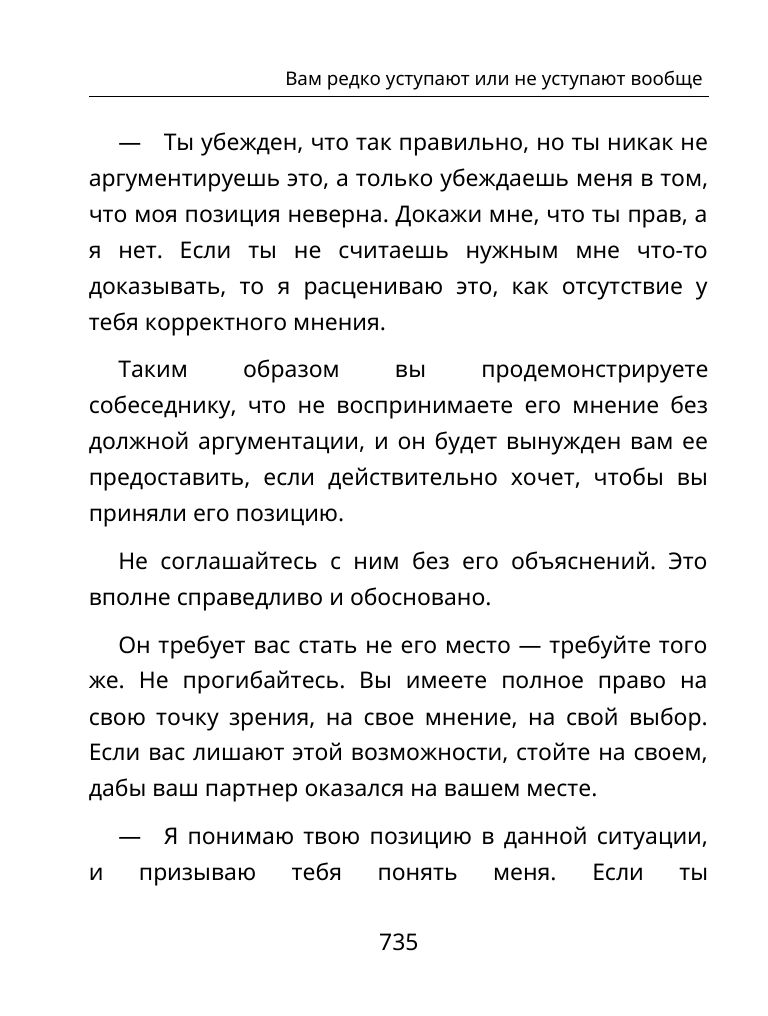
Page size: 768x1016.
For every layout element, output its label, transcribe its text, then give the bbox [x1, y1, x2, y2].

text Таким образом вы продемонстрируете собеседнику, что не воспринимаете его мнение без должной аргументации, и он будет вынужден вам ее предоставить, если действительно хочет, чтобы вы приняли его позицию. [88, 353, 709, 528]
text Он требует вас стать не его место — требуйте того же. Не прогибайтесь. Вы имеете полное право на свою точку зрения, на свое мнение, на свой выбор. Если вас лишают этой возможности, стойте на своем, дабы ваш партнер оказался на вашем месте. [88, 628, 709, 803]
list Ты убежден, что так правильно, но ты никак не аргументируешь это, а только убеждаешь меня в том, что моя позиция неверна. Докажи мне, что ты прав, а я нет. Если ты не считаешь нужным мне что-то доказывать, то я расцениваю это, как отсутствие у тебя корректного мнения. [88, 126, 709, 337]
text Не соглашайтесь с ним без его объяснений. Это вполне справедливо и обосновано. [88, 545, 709, 612]
list Я понимаю твою позицию в данной ситуации, и призываю тебя понять меня. Если ты [88, 820, 709, 887]
